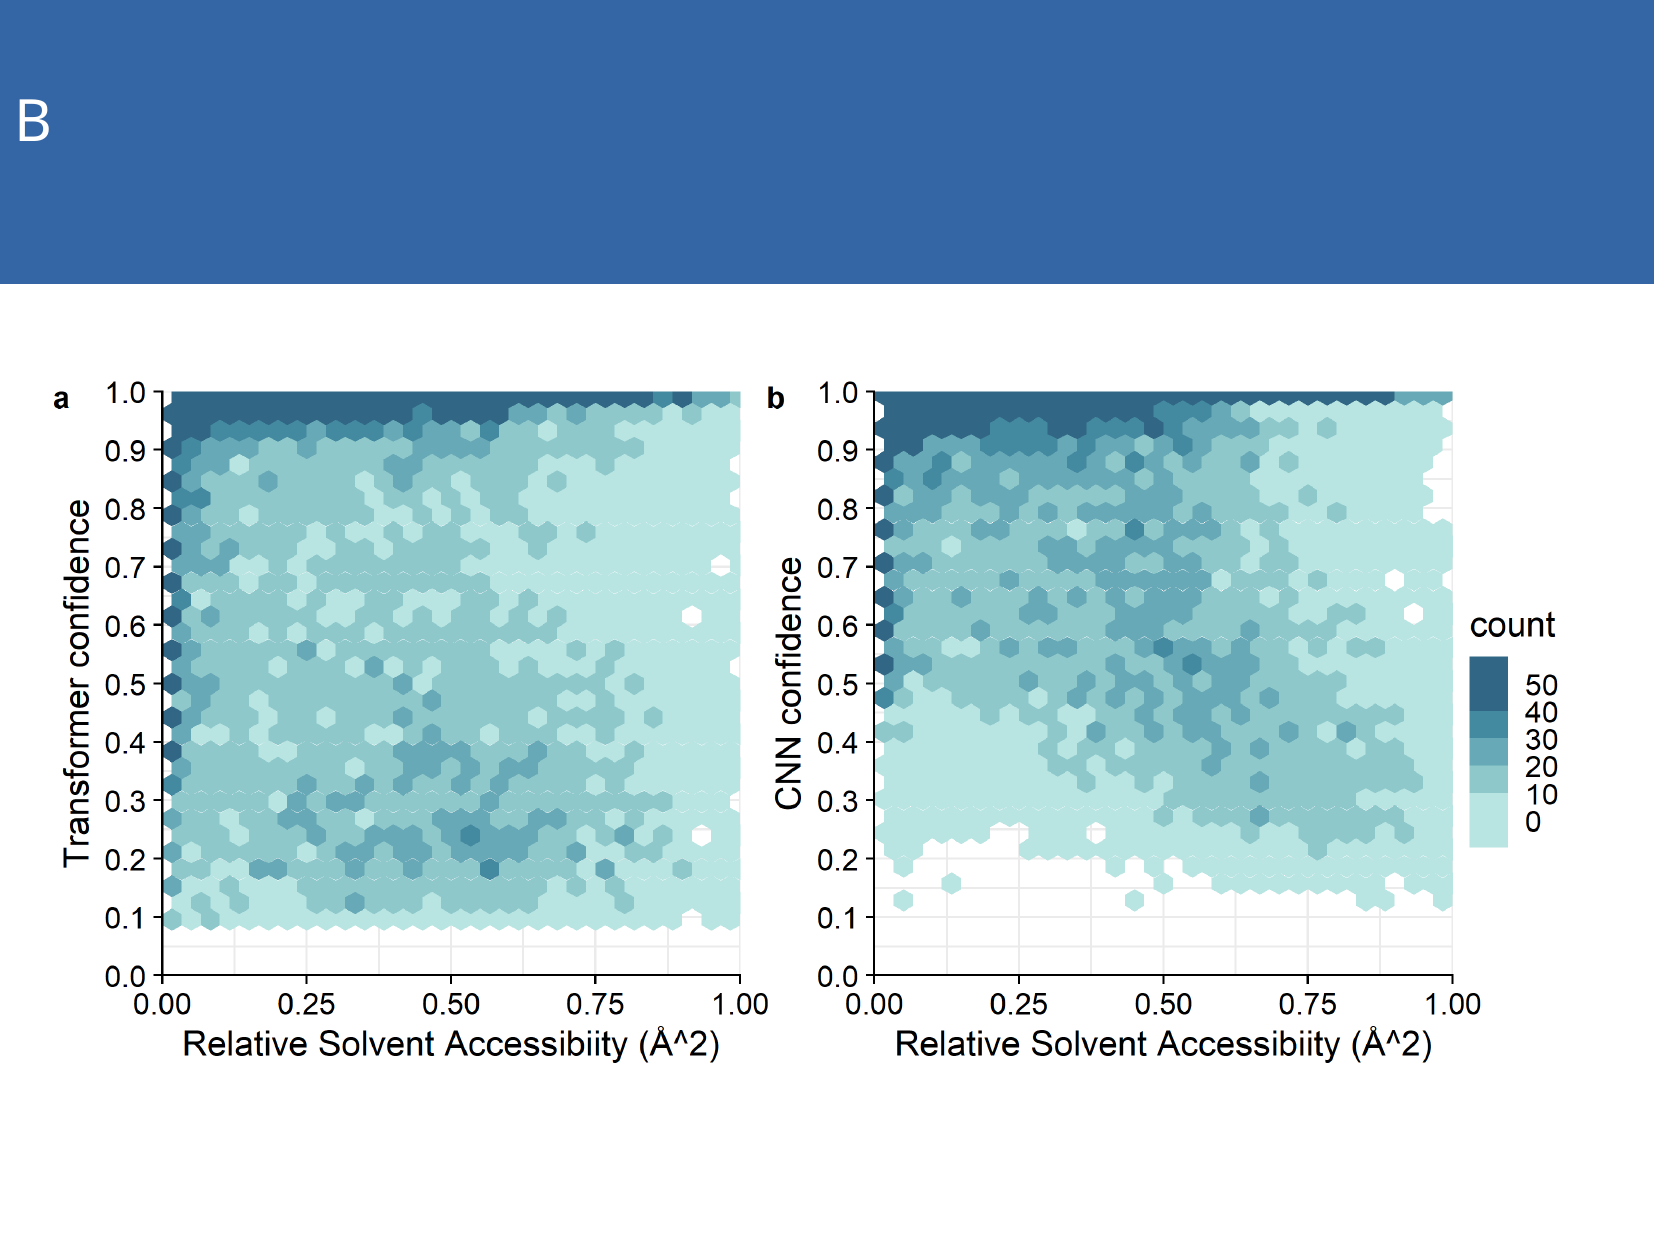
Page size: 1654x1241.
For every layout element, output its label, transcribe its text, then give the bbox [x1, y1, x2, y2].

text_box B [0, 0, 1654, 284]
picture [45, 374, 1612, 1081]
